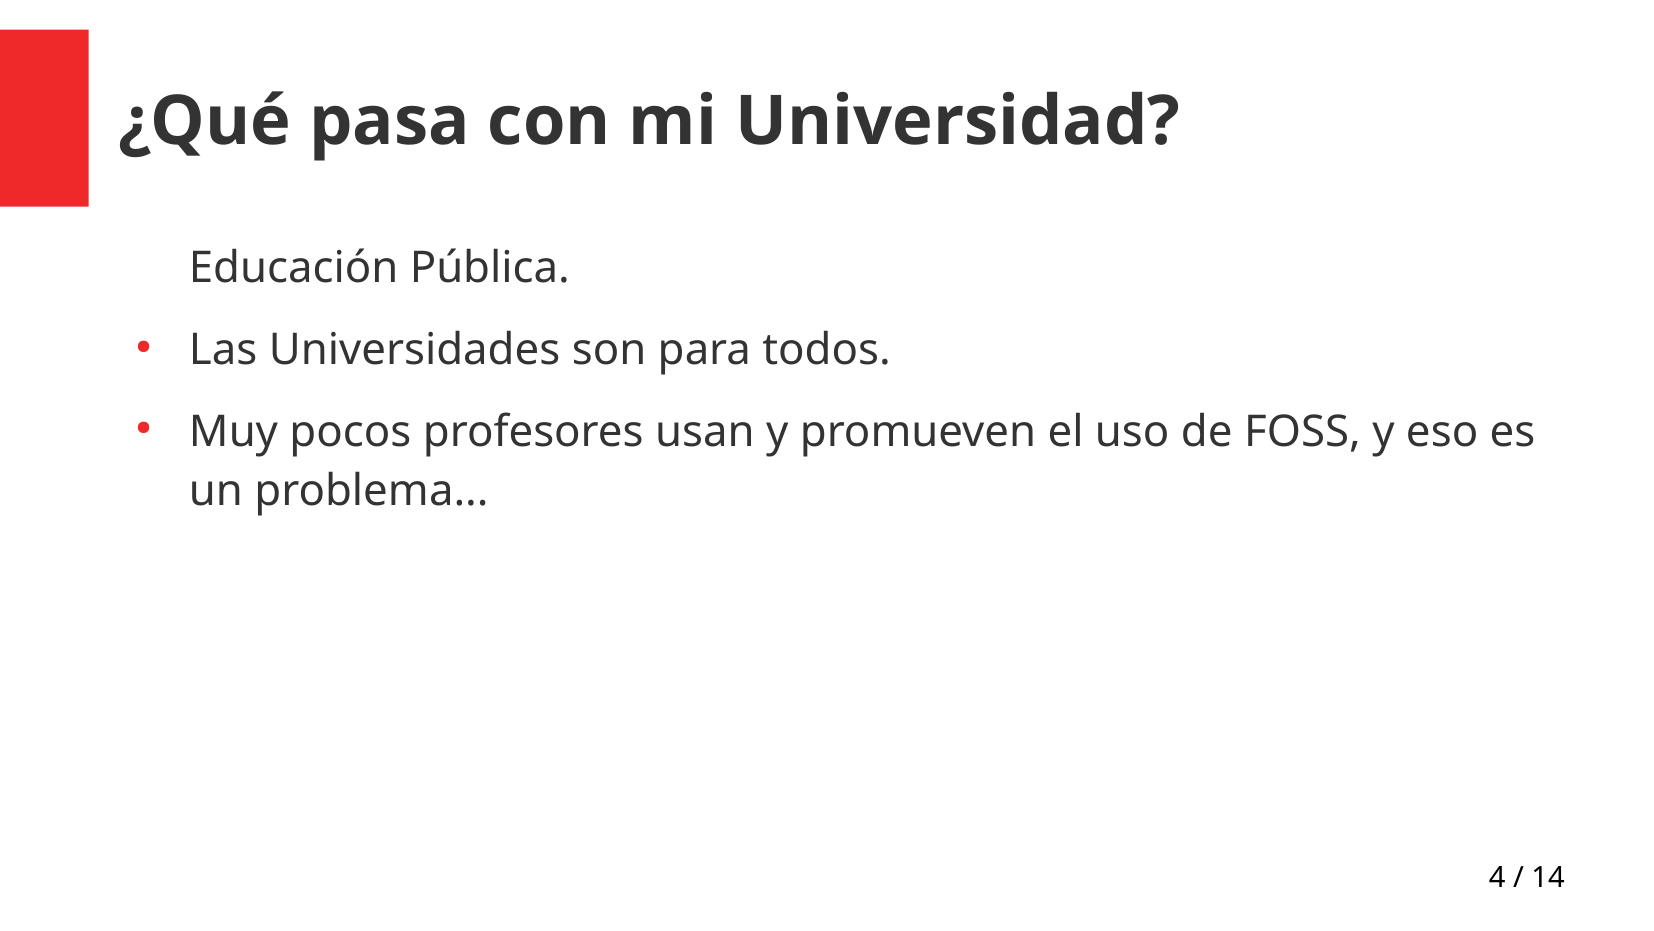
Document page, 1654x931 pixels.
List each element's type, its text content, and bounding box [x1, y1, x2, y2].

title ¿Qué pasa con mi Universidad? [118, 29, 1595, 207]
list Educación Pública. Las Universidades son para todos. Muy pocos profesores usan y promueven el uso de FOSS, y eso es un problema... [118, 236, 1595, 798]
